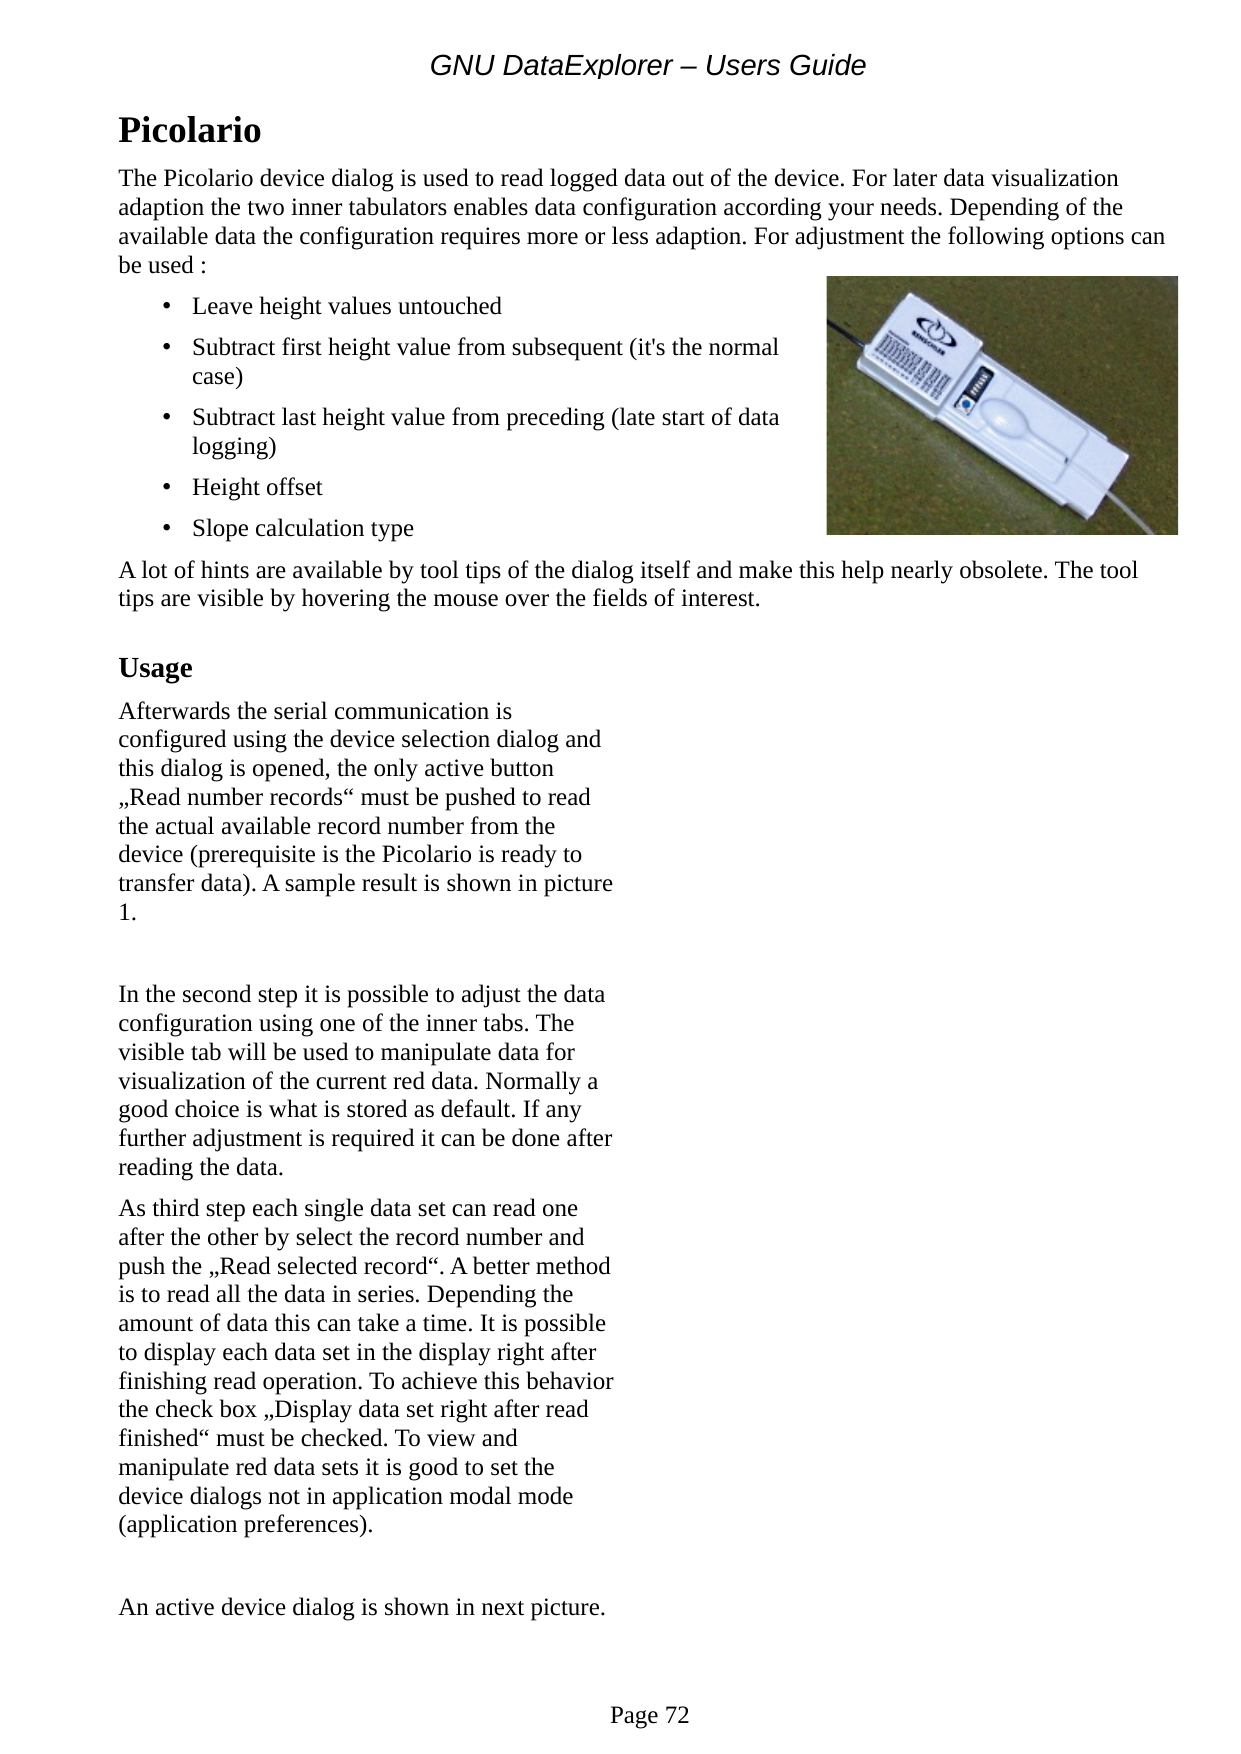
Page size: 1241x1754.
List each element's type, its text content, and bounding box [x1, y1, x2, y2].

list Height offset [162, 472, 826, 501]
list Leave height values untouched [162, 291, 826, 320]
text The Picolario device dialog is used to read logged data out of the device. For later data visualization adaption the two inner tabulators enables data configuration according your needs. Depending of the available data the configuration requires more or less adaption. For adjustment the following options can be used : [118, 163, 1181, 278]
text An active device dialog is shown in next picture. [118, 1592, 1181, 1621]
picture [826, 276, 1179, 535]
text As third step each single data set can read one after the other by select the record number and push the „Read selected record“. A better method is to read all the data in series. Depending the amount of data this can take a time. It is possible to display each data set in the display right after finishing read operation. To achieve this behavior the check box „Display data set right after read finished“ must be checked. To view and manipulate red data sets it is good to set the device dialogs not in application modal mode (application preferences). [118, 1193, 1181, 1538]
list Subtract first height value from subsequent (it's the normal case) [162, 332, 826, 390]
text Afterwards the serial communication is configured using the device selection dialog and this dialog is opened, the only active button „Read number records“ must be pushed to read the actual available record number from the device (prerequisite is the Picolario is ready to transfer data). A sample result is shown in picture 1. [118, 696, 1181, 926]
list Subtract last height value from preceding (late start of data logging) [162, 402, 826, 460]
subtitle Usage [118, 650, 1181, 683]
text A lot of hints are available by tool tips of the dialog itself and make this help nearly obsolete. The tool tips are visible by hovering the mouse over the fields of interest. [118, 555, 1181, 612]
text In the second step it is possible to adjust the data configuration using one of the inner tabs. The visible tab will be used to manipulate data for visualization of the current red data. Normally a good choice is what is stored as default. If any further adjustment is required it can be done after reading the data. [118, 979, 1181, 1181]
list Slope calculation type [162, 513, 1181, 542]
subtitle Picolario [118, 108, 1181, 151]
